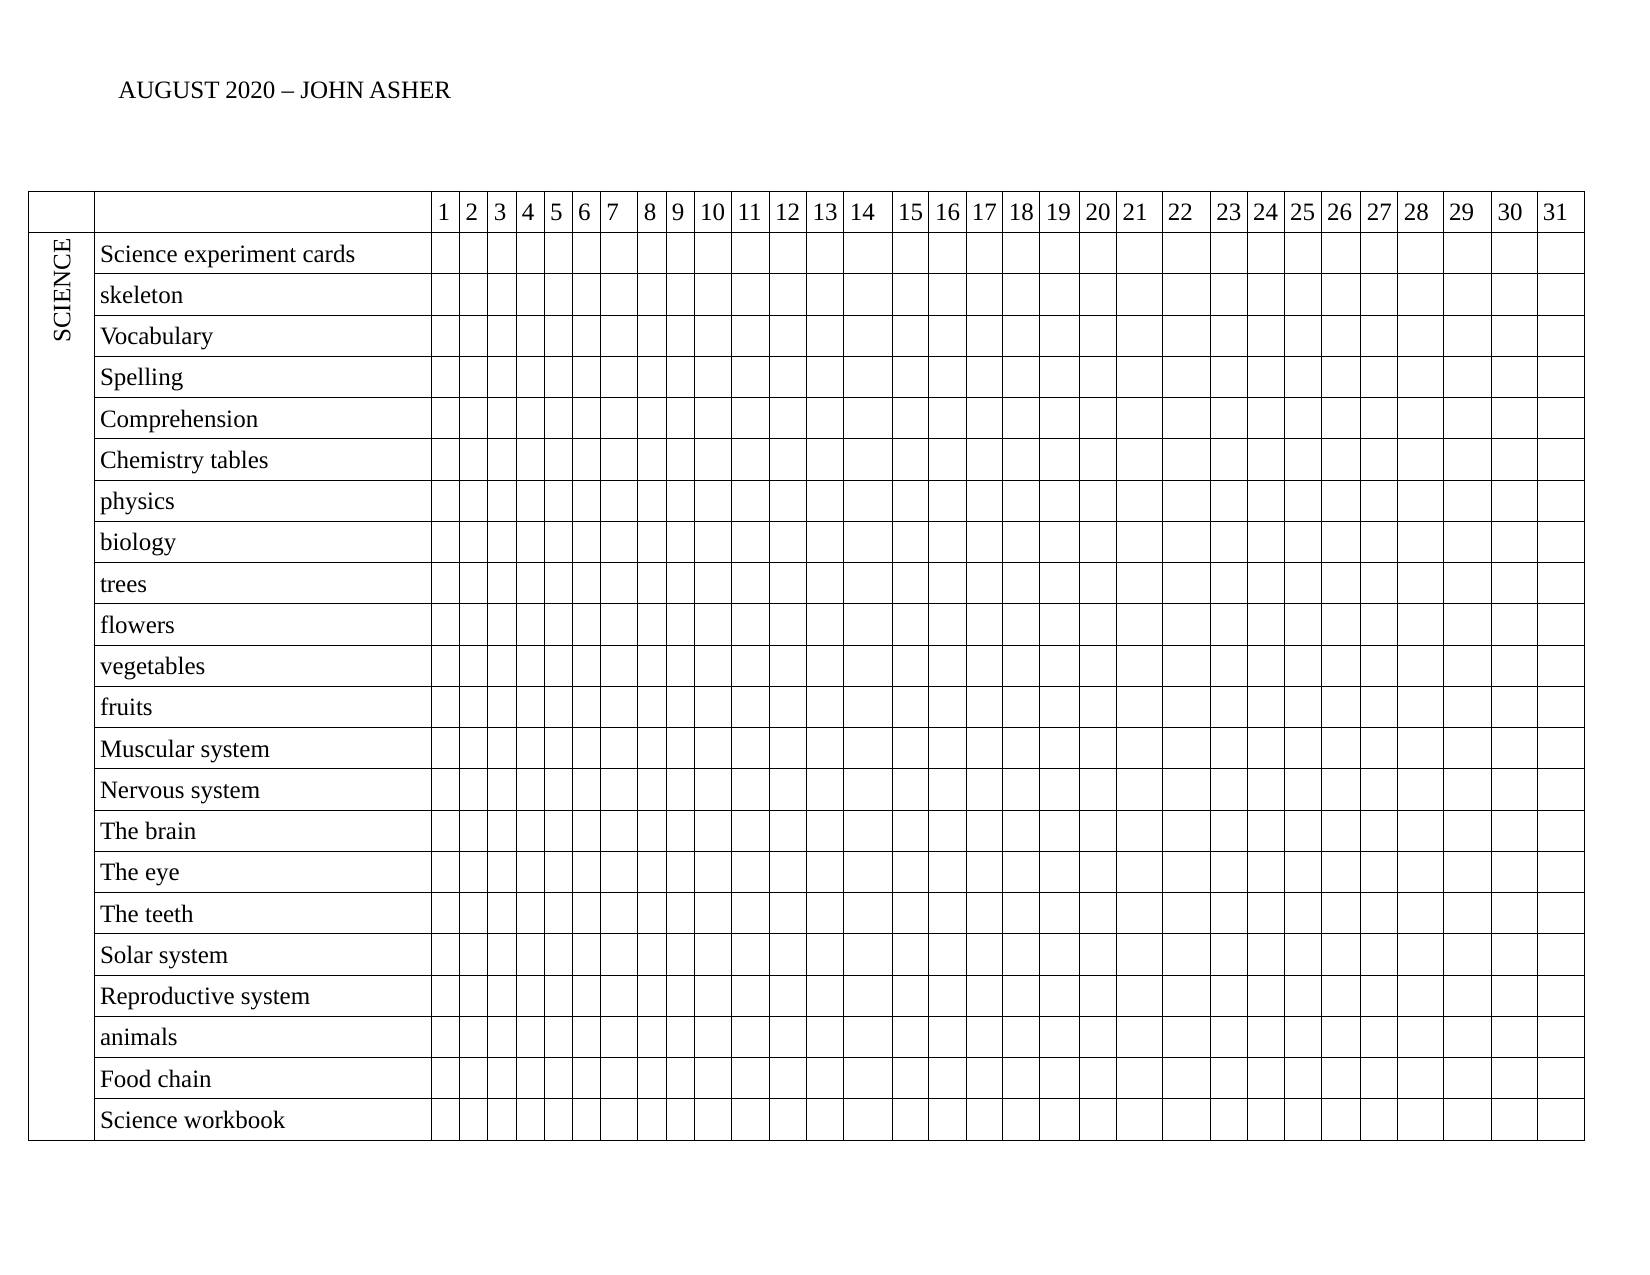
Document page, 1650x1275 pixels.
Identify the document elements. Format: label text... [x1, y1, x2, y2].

table_cell [460, 1099, 487, 1139]
table_cell [1248, 852, 1284, 892]
table_cell [460, 604, 487, 644]
table_header 16 [929, 192, 966, 232]
table_cell [1398, 934, 1443, 974]
table_cell [1248, 439, 1284, 479]
table_cell [807, 357, 843, 397]
table_cell [807, 604, 843, 644]
table_cell [770, 893, 806, 933]
table_cell [1003, 976, 1039, 1016]
table_cell [1538, 687, 1584, 727]
table_cell [893, 811, 928, 851]
table_cell [1322, 233, 1360, 273]
table_cell [488, 646, 516, 686]
table_cell [432, 893, 459, 933]
table_cell [1248, 646, 1284, 686]
table_cell [1080, 233, 1116, 273]
table_cell [1163, 481, 1210, 521]
table_cell [1285, 893, 1321, 933]
table_cell [929, 852, 966, 892]
table_cell [1398, 1017, 1443, 1057]
table_cell [667, 481, 694, 521]
table_cell [1211, 769, 1247, 809]
table_cell [929, 274, 966, 314]
table_cell [1492, 646, 1537, 686]
table_cell [1080, 976, 1116, 1016]
table_cell [667, 728, 694, 768]
table_cell [1285, 934, 1321, 974]
table_cell [1248, 604, 1284, 644]
table_cell [844, 646, 892, 686]
table_cell [844, 852, 892, 892]
table_cell [1444, 522, 1491, 562]
table_cell [1538, 439, 1584, 479]
table_cell [517, 769, 544, 809]
table_cell [1248, 1099, 1284, 1139]
table_cell [732, 728, 769, 768]
table_cell [929, 1017, 966, 1057]
table_cell [667, 604, 694, 644]
table_cell [893, 563, 928, 603]
table_cell [844, 357, 892, 397]
table_cell [517, 893, 544, 933]
table_cell skeleton [95, 274, 431, 314]
table_cell [460, 563, 487, 603]
table_cell [460, 1058, 487, 1098]
table_header 10 [695, 192, 731, 232]
table_cell [573, 893, 600, 933]
table_cell [488, 604, 516, 644]
table_cell [432, 357, 459, 397]
table_header 7 [601, 192, 637, 232]
table_cell [807, 233, 843, 273]
table_cell [573, 439, 600, 479]
table_cell [1285, 728, 1321, 768]
table_cell [1040, 398, 1079, 438]
table_header 27 [1361, 192, 1397, 232]
table_cell [1322, 1017, 1360, 1057]
table_cell [667, 976, 694, 1016]
table_cell [1444, 934, 1491, 974]
table_cell [1163, 769, 1210, 809]
table_cell [1398, 852, 1443, 892]
table_cell [517, 1099, 544, 1139]
table_cell [1117, 728, 1162, 768]
table_cell [770, 563, 806, 603]
table_cell [1538, 728, 1584, 768]
table_cell [1322, 893, 1360, 933]
table_cell [1040, 1099, 1079, 1139]
table_cell [1248, 233, 1284, 273]
table_cell [1080, 604, 1116, 644]
table_cell [1492, 893, 1537, 933]
table_cell [573, 398, 600, 438]
table_cell [1398, 769, 1443, 809]
table_cell The teeth [95, 893, 431, 933]
table_header 17 [967, 192, 1002, 232]
table_cell [1080, 522, 1116, 562]
table_cell [1398, 398, 1443, 438]
table_cell [1285, 274, 1321, 314]
table_cell [1538, 357, 1584, 397]
table_cell [1117, 398, 1162, 438]
table_header 1 [432, 192, 459, 232]
table_cell [638, 357, 666, 397]
table_cell [1285, 439, 1321, 479]
table_cell [1285, 1017, 1321, 1057]
table_header 30 [1492, 192, 1537, 232]
table_cell [432, 274, 459, 314]
table_cell [1248, 893, 1284, 933]
table_cell [601, 522, 637, 562]
table_cell [638, 687, 666, 727]
table_header 15 [893, 192, 928, 232]
table_cell [770, 481, 806, 521]
table_cell [432, 934, 459, 974]
table_cell [732, 1058, 769, 1098]
table_cell [638, 316, 666, 356]
table_cell [460, 233, 487, 273]
table_cell [1117, 316, 1162, 356]
table_cell [545, 398, 572, 438]
table_cell [1080, 357, 1116, 397]
table_cell [967, 316, 1002, 356]
table_cell [1538, 274, 1584, 314]
table_cell Solar system [95, 934, 431, 974]
table_cell [1163, 398, 1210, 438]
table_cell [601, 357, 637, 397]
table_cell [929, 522, 966, 562]
table_cell [929, 893, 966, 933]
table_cell [1080, 934, 1116, 974]
table_cell [1211, 934, 1247, 974]
table_cell [545, 646, 572, 686]
table_cell [1322, 687, 1360, 727]
table_cell [807, 646, 843, 686]
table_cell [1444, 893, 1491, 933]
table_cell [1492, 439, 1537, 479]
table_cell [601, 769, 637, 809]
table_cell [1211, 893, 1247, 933]
table_cell [807, 563, 843, 603]
table_header 3 [488, 192, 516, 232]
table_cell [460, 316, 487, 356]
table_cell [460, 769, 487, 809]
table_cell [695, 1058, 731, 1098]
table_cell [1080, 481, 1116, 521]
table_cell [967, 852, 1002, 892]
table_cell [517, 934, 544, 974]
table_cell [545, 769, 572, 809]
table_cell [1361, 1099, 1397, 1139]
table_cell [770, 976, 806, 1016]
table_cell [432, 316, 459, 356]
table_cell [844, 316, 892, 356]
table_cell [1285, 769, 1321, 809]
table_cell [460, 274, 487, 314]
table_cell [844, 934, 892, 974]
table_cell [573, 1099, 600, 1139]
table_cell [770, 934, 806, 974]
table_cell [1040, 233, 1079, 273]
table_cell [844, 769, 892, 809]
table_cell [1538, 1017, 1584, 1057]
table_cell [807, 398, 843, 438]
table_cell [1080, 439, 1116, 479]
table_cell biology [95, 522, 431, 562]
table_cell [1492, 604, 1537, 644]
table_cell [1361, 976, 1397, 1016]
table_cell [1040, 522, 1079, 562]
table_cell [1003, 687, 1039, 727]
table_cell [432, 233, 459, 273]
table_cell [1211, 1099, 1247, 1139]
table_cell [770, 522, 806, 562]
table_cell [667, 522, 694, 562]
table_cell [488, 398, 516, 438]
table_cell [573, 811, 600, 851]
table_cell [573, 687, 600, 727]
table_cell [601, 811, 637, 851]
table_cell [1444, 481, 1491, 521]
table_cell [432, 976, 459, 1016]
table_cell [667, 893, 694, 933]
table_cell [1117, 357, 1162, 397]
table_cell [638, 934, 666, 974]
table_cell [967, 1017, 1002, 1057]
table_cell [1492, 769, 1537, 809]
table_cell [1398, 481, 1443, 521]
table_cell [517, 563, 544, 603]
table_cell [1538, 604, 1584, 644]
table_cell [638, 1058, 666, 1098]
table_cell [1538, 522, 1584, 562]
table_cell [601, 852, 637, 892]
table_cell [667, 852, 694, 892]
table_cell [1285, 563, 1321, 603]
table_cell [488, 439, 516, 479]
table_cell [1322, 811, 1360, 851]
table_cell [1492, 1058, 1537, 1098]
table_cell [1211, 1017, 1247, 1057]
table_cell [1444, 976, 1491, 1016]
table_cell [1361, 728, 1397, 768]
table_cell [1003, 728, 1039, 768]
table_cell [488, 852, 516, 892]
table_cell [1398, 728, 1443, 768]
table_cell [1211, 481, 1247, 521]
table_cell [488, 934, 516, 974]
table_cell [1538, 934, 1584, 974]
table_cell [432, 1099, 459, 1139]
table_cell [1040, 934, 1079, 974]
table_cell [770, 728, 806, 768]
table_cell [667, 274, 694, 314]
table_cell [460, 893, 487, 933]
table_cell [844, 439, 892, 479]
table_cell [770, 646, 806, 686]
table_cell [770, 811, 806, 851]
table_cell [517, 1017, 544, 1057]
table_cell [1248, 769, 1284, 809]
table_cell [807, 522, 843, 562]
table_cell [1322, 769, 1360, 809]
table_cell Science experiment cards [95, 233, 431, 273]
table_cell [517, 976, 544, 1016]
table_cell [732, 893, 769, 933]
table_cell [667, 1017, 694, 1057]
table_cell [517, 852, 544, 892]
table_cell [1117, 522, 1162, 562]
table_cell [1248, 687, 1284, 727]
table_cell [1285, 357, 1321, 397]
table_cell [695, 274, 731, 314]
table_cell [1080, 563, 1116, 603]
table_cell [1398, 233, 1443, 273]
table_cell [929, 811, 966, 851]
table_cell [893, 357, 928, 397]
table_cell [1080, 1017, 1116, 1057]
table_cell [517, 481, 544, 521]
table_header 12 [770, 192, 806, 232]
table_cell [1003, 398, 1039, 438]
table_cell [807, 1058, 843, 1098]
table_cell [1248, 1017, 1284, 1057]
table_cell [893, 934, 928, 974]
table_cell [432, 1058, 459, 1098]
table_cell [1444, 687, 1491, 727]
table_cell [1361, 893, 1397, 933]
table_cell [573, 934, 600, 974]
table_cell [432, 728, 459, 768]
table_cell [601, 1058, 637, 1098]
table_cell [545, 481, 572, 521]
table_cell [1322, 316, 1360, 356]
table_cell [1361, 233, 1397, 273]
table_cell [638, 811, 666, 851]
table_cell Chemistry tables [95, 439, 431, 479]
table_cell [1248, 522, 1284, 562]
table_cell [1117, 481, 1162, 521]
table_cell [732, 233, 769, 273]
table_cell [807, 728, 843, 768]
table_cell [432, 852, 459, 892]
table_cell [1003, 893, 1039, 933]
table_cell [1003, 1017, 1039, 1057]
table_cell [1003, 316, 1039, 356]
table_cell [893, 769, 928, 809]
table_cell [573, 481, 600, 521]
table_cell [893, 233, 928, 273]
table_cell [638, 769, 666, 809]
table_cell [601, 1099, 637, 1139]
table_cell [1117, 852, 1162, 892]
table_cell [893, 274, 928, 314]
table_cell [1080, 1058, 1116, 1098]
table_cell [770, 439, 806, 479]
table_cell [1322, 274, 1360, 314]
table_cell [1538, 646, 1584, 686]
table_cell [601, 893, 637, 933]
table_cell [1117, 769, 1162, 809]
table_cell [1248, 976, 1284, 1016]
table_cell [460, 646, 487, 686]
table_cell Vocabulary [95, 316, 431, 356]
table_cell [844, 604, 892, 644]
table_cell [844, 1099, 892, 1139]
table_cell [1285, 1099, 1321, 1139]
table_cell Muscular system [95, 728, 431, 768]
table_cell [1080, 316, 1116, 356]
table_cell [638, 1017, 666, 1057]
table_cell [545, 1099, 572, 1139]
table_cell [1444, 439, 1491, 479]
table_cell [601, 439, 637, 479]
table_cell [695, 769, 731, 809]
table_cell [1361, 274, 1397, 314]
table_cell [1492, 274, 1537, 314]
table_cell [1322, 1058, 1360, 1098]
table_cell [1492, 357, 1537, 397]
table_cell [545, 852, 572, 892]
table_cell [1003, 646, 1039, 686]
table_cell [893, 604, 928, 644]
table_cell [967, 811, 1002, 851]
table_cell [601, 934, 637, 974]
table_cell [807, 687, 843, 727]
table_cell [432, 769, 459, 809]
table_cell [967, 563, 1002, 603]
table_cell [1117, 563, 1162, 603]
table_header 8 [638, 192, 666, 232]
table_cell [893, 439, 928, 479]
table_cell [667, 769, 694, 809]
table_cell [1538, 893, 1584, 933]
table_cell [732, 934, 769, 974]
table_cell [1492, 1099, 1537, 1139]
table_cell [695, 439, 731, 479]
table_cell [1444, 316, 1491, 356]
table_cell [1163, 316, 1210, 356]
table_header 23 [1211, 192, 1247, 232]
table_cell [770, 233, 806, 273]
table_cell [545, 522, 572, 562]
table_cell [770, 604, 806, 644]
table_cell [460, 357, 487, 397]
table_cell [1211, 357, 1247, 397]
table_cell [1117, 811, 1162, 851]
table_cell [967, 522, 1002, 562]
table_cell [929, 976, 966, 1016]
table_cell [488, 357, 516, 397]
table_cell [893, 893, 928, 933]
table_cell [432, 604, 459, 644]
table_cell [1322, 398, 1360, 438]
table_cell [1163, 604, 1210, 644]
table_cell [844, 687, 892, 727]
table_cell [1538, 233, 1584, 273]
table_header 6 [573, 192, 600, 232]
table_header 29 [1444, 192, 1491, 232]
table_cell [1444, 1058, 1491, 1098]
table_cell [638, 481, 666, 521]
table_cell [667, 811, 694, 851]
table_cell [1003, 274, 1039, 314]
table_cell [1322, 439, 1360, 479]
table_header 5 [545, 192, 572, 232]
table_cell [967, 728, 1002, 768]
table_cell [770, 687, 806, 727]
table_cell [967, 646, 1002, 686]
table_cell [601, 646, 637, 686]
table_cell [1163, 233, 1210, 273]
table_cell [844, 563, 892, 603]
table_cell [732, 646, 769, 686]
table_cell [517, 522, 544, 562]
table_cell [732, 811, 769, 851]
table_cell [967, 439, 1002, 479]
table_cell [517, 274, 544, 314]
table_cell [1211, 563, 1247, 603]
table_cell [732, 563, 769, 603]
table_cell [929, 769, 966, 809]
table_cell [1248, 934, 1284, 974]
table_cell [1040, 646, 1079, 686]
table_cell [638, 1099, 666, 1139]
table_cell [432, 687, 459, 727]
table_cell [1538, 316, 1584, 356]
table_cell [1163, 646, 1210, 686]
table_cell [460, 852, 487, 892]
table_cell The eye [95, 852, 431, 892]
table_cell [488, 811, 516, 851]
table_cell [1117, 893, 1162, 933]
table_cell [732, 687, 769, 727]
table_cell animals [95, 1017, 431, 1057]
table_cell [1248, 481, 1284, 521]
table_cell [844, 811, 892, 851]
table_cell [601, 274, 637, 314]
table_cell [638, 398, 666, 438]
table_cell [545, 563, 572, 603]
table_cell [517, 316, 544, 356]
table_cell [929, 728, 966, 768]
table_cell [460, 1017, 487, 1057]
table_cell [460, 522, 487, 562]
table_cell [1361, 1017, 1397, 1057]
table_cell [1117, 976, 1162, 1016]
table_cell [545, 604, 572, 644]
table_cell [638, 893, 666, 933]
table_cell [1248, 274, 1284, 314]
table_cell Science workbook [95, 1099, 431, 1139]
table_cell [1398, 811, 1443, 851]
table_cell [1285, 687, 1321, 727]
table_cell [545, 934, 572, 974]
table_cell [545, 1058, 572, 1098]
table_cell [1285, 646, 1321, 686]
table_cell [893, 1058, 928, 1098]
table_cell [844, 481, 892, 521]
table_cell [1211, 976, 1247, 1016]
table_cell flowers [95, 604, 431, 644]
table_cell [1211, 233, 1247, 273]
table_cell [1361, 604, 1397, 644]
table_cell [667, 934, 694, 974]
table_cell [967, 274, 1002, 314]
table_cell [1361, 646, 1397, 686]
table_cell [1040, 687, 1079, 727]
table_cell [1040, 976, 1079, 1016]
table_cell [601, 398, 637, 438]
table_cell [1492, 1017, 1537, 1057]
table_cell [667, 357, 694, 397]
table_cell [1285, 811, 1321, 851]
table_cell [1361, 316, 1397, 356]
table_cell [638, 274, 666, 314]
table_cell [929, 316, 966, 356]
table_cell [929, 481, 966, 521]
table_cell [695, 481, 731, 521]
table_cell [517, 604, 544, 644]
table_cell [1398, 1099, 1443, 1139]
table_cell [770, 852, 806, 892]
table_cell [1322, 1099, 1360, 1139]
table_cell [601, 976, 637, 1016]
table_cell [638, 976, 666, 1016]
table_cell [667, 439, 694, 479]
table_cell [460, 481, 487, 521]
table_cell [1003, 357, 1039, 397]
table_cell [573, 1017, 600, 1057]
table_cell [1492, 811, 1537, 851]
table_cell [1003, 811, 1039, 851]
table_cell [893, 687, 928, 727]
table_cell [1444, 811, 1491, 851]
table_cell [1040, 604, 1079, 644]
table_cell [1163, 274, 1210, 314]
table_cell [1322, 604, 1360, 644]
table_cell [770, 1099, 806, 1139]
table_cell [1361, 439, 1397, 479]
table_cell [1040, 357, 1079, 397]
table_cell [545, 316, 572, 356]
table_cell [638, 522, 666, 562]
table_cell [695, 563, 731, 603]
table_cell [807, 811, 843, 851]
table_cell SCIENCE [29, 233, 94, 1139]
table_cell [573, 976, 600, 1016]
table_cell [460, 398, 487, 438]
table_cell [517, 357, 544, 397]
table_cell [1322, 357, 1360, 397]
table_cell [1163, 1017, 1210, 1057]
table_cell [1322, 481, 1360, 521]
table_cell [1285, 976, 1321, 1016]
table_cell [1117, 604, 1162, 644]
table_cell [893, 976, 928, 1016]
table_cell [517, 811, 544, 851]
table_header 22 [1163, 192, 1210, 232]
table_cell [929, 646, 966, 686]
table_cell [517, 728, 544, 768]
table_cell [1361, 1058, 1397, 1098]
table_header 14 [844, 192, 892, 232]
table_cell [1040, 893, 1079, 933]
table_cell [807, 274, 843, 314]
table_cell [432, 439, 459, 479]
table_cell [1003, 934, 1039, 974]
table_cell [1492, 976, 1537, 1016]
table_cell [1398, 563, 1443, 603]
table_cell [695, 687, 731, 727]
table_cell [1492, 233, 1537, 273]
table_cell [638, 563, 666, 603]
table_cell [517, 1058, 544, 1098]
table_header 18 [1003, 192, 1039, 232]
table_cell [1003, 604, 1039, 644]
table_cell [695, 893, 731, 933]
table_cell [432, 398, 459, 438]
table_cell [1080, 687, 1116, 727]
table_cell [667, 316, 694, 356]
table_header [95, 192, 431, 232]
table_cell [573, 233, 600, 273]
table_cell [1492, 481, 1537, 521]
table_cell [929, 233, 966, 273]
table_cell [545, 893, 572, 933]
table_cell [1211, 728, 1247, 768]
table_cell [732, 439, 769, 479]
table_cell [1080, 728, 1116, 768]
table_cell [1398, 439, 1443, 479]
table_cell [432, 1017, 459, 1057]
table_cell [488, 976, 516, 1016]
table_header 4 [517, 192, 544, 232]
table_cell [1003, 1099, 1039, 1139]
table_cell [1398, 316, 1443, 356]
table_cell [1322, 563, 1360, 603]
table_cell [488, 481, 516, 521]
table_cell [573, 769, 600, 809]
table_cell [1361, 934, 1397, 974]
table_cell [1538, 976, 1584, 1016]
table_cell [844, 522, 892, 562]
table_cell [1211, 1058, 1247, 1098]
table_cell vegetables [95, 646, 431, 686]
table_header 13 [807, 192, 843, 232]
table_cell [893, 728, 928, 768]
table_cell [1322, 728, 1360, 768]
table_cell [1538, 563, 1584, 603]
table_cell [1211, 604, 1247, 644]
table_cell [1444, 646, 1491, 686]
table_cell [695, 398, 731, 438]
table_cell [1080, 852, 1116, 892]
table_cell [1080, 646, 1116, 686]
table_cell [1285, 233, 1321, 273]
table_cell [545, 357, 572, 397]
table_cell [732, 316, 769, 356]
table_cell [573, 316, 600, 356]
table_cell [1492, 728, 1537, 768]
table_cell [967, 687, 1002, 727]
table_cell [1361, 522, 1397, 562]
table_cell [638, 439, 666, 479]
table_cell [1080, 811, 1116, 851]
table_cell [807, 934, 843, 974]
table_cell [545, 687, 572, 727]
table_cell [929, 439, 966, 479]
table_cell [573, 604, 600, 644]
table_cell [488, 233, 516, 273]
table_cell [1398, 976, 1443, 1016]
table_cell [1361, 398, 1397, 438]
table_cell [488, 893, 516, 933]
table_cell [967, 233, 1002, 273]
table_cell [667, 687, 694, 727]
table_cell [573, 852, 600, 892]
table_cell [460, 728, 487, 768]
table_cell fruits [95, 687, 431, 727]
table_cell [893, 852, 928, 892]
table_cell [1163, 1099, 1210, 1139]
table_header 28 [1398, 192, 1443, 232]
table_cell [695, 852, 731, 892]
table_cell [732, 852, 769, 892]
table_header 11 [732, 192, 769, 232]
table_cell [1080, 769, 1116, 809]
table_cell [1285, 398, 1321, 438]
table_header [29, 192, 94, 232]
table_cell [432, 563, 459, 603]
table_cell [893, 1099, 928, 1139]
table_cell [573, 274, 600, 314]
table_cell [488, 728, 516, 768]
table_cell trees [95, 563, 431, 603]
table_cell [967, 976, 1002, 1016]
table_cell [638, 604, 666, 644]
table_cell physics [95, 481, 431, 521]
table_cell [601, 687, 637, 727]
table_cell [432, 646, 459, 686]
table_cell [1163, 852, 1210, 892]
table_cell [1163, 357, 1210, 397]
table_cell [967, 934, 1002, 974]
table_cell [695, 233, 731, 273]
table_cell [1003, 439, 1039, 479]
table_cell [1248, 811, 1284, 851]
table_cell [893, 316, 928, 356]
table_cell [517, 233, 544, 273]
table_cell [844, 1017, 892, 1057]
table_cell [893, 481, 928, 521]
table_header 19 [1040, 192, 1079, 232]
table_cell [1211, 316, 1247, 356]
table_cell [1040, 852, 1079, 892]
table_cell [460, 811, 487, 851]
table_cell [573, 357, 600, 397]
table_cell [807, 481, 843, 521]
table_cell [1211, 439, 1247, 479]
table_cell [1538, 811, 1584, 851]
table_cell [1322, 852, 1360, 892]
table_cell [667, 1058, 694, 1098]
table_cell [1248, 398, 1284, 438]
table_cell [460, 976, 487, 1016]
table_cell Food chain [95, 1058, 431, 1098]
table_cell [1117, 233, 1162, 273]
table_cell [1040, 481, 1079, 521]
table_cell [488, 1058, 516, 1098]
table_cell [929, 604, 966, 644]
table_cell [732, 1099, 769, 1139]
table_cell [1040, 1058, 1079, 1098]
table_cell [1003, 1058, 1039, 1098]
table_cell [1211, 646, 1247, 686]
table_cell [1163, 439, 1210, 479]
table_cell [695, 1017, 731, 1057]
table_cell [1492, 687, 1537, 727]
table_cell [638, 852, 666, 892]
table_cell [1361, 481, 1397, 521]
table_cell [1117, 646, 1162, 686]
table_cell [929, 1058, 966, 1098]
table_cell [732, 398, 769, 438]
table_cell [460, 687, 487, 727]
table_cell [1040, 728, 1079, 768]
table_cell [1040, 769, 1079, 809]
table_cell [432, 481, 459, 521]
table_cell [1211, 398, 1247, 438]
table_cell [1361, 357, 1397, 397]
table_cell [807, 439, 843, 479]
table_cell [929, 687, 966, 727]
table_cell [1398, 646, 1443, 686]
table_cell [1040, 439, 1079, 479]
table_cell [1117, 1017, 1162, 1057]
table_cell [807, 852, 843, 892]
table_cell [1444, 1099, 1491, 1139]
table_cell [1538, 1058, 1584, 1098]
table_cell [1492, 563, 1537, 603]
table_cell [488, 687, 516, 727]
table_cell [1163, 811, 1210, 851]
table_cell The brain [95, 811, 431, 851]
table_cell [967, 893, 1002, 933]
table_cell [929, 398, 966, 438]
table_cell [807, 316, 843, 356]
table_cell [1444, 1017, 1491, 1057]
table_header 25 [1285, 192, 1321, 232]
table_cell [545, 274, 572, 314]
table_cell [1040, 811, 1079, 851]
table_cell [1211, 522, 1247, 562]
table_cell [545, 233, 572, 273]
table_header 9 [667, 192, 694, 232]
table_cell [488, 563, 516, 603]
table_cell [695, 811, 731, 851]
table_cell [1003, 769, 1039, 809]
table_cell [732, 522, 769, 562]
table_cell [517, 646, 544, 686]
table_cell [1117, 1058, 1162, 1098]
table_cell [1040, 316, 1079, 356]
table_cell [1117, 687, 1162, 727]
table_cell [1285, 481, 1321, 521]
table_cell [1248, 728, 1284, 768]
table_cell [573, 728, 600, 768]
table_cell [807, 976, 843, 1016]
table_cell [1117, 439, 1162, 479]
table_cell [1322, 646, 1360, 686]
table_cell [1117, 934, 1162, 974]
table_cell [1398, 604, 1443, 644]
table_cell [807, 1017, 843, 1057]
table_cell [1444, 274, 1491, 314]
table_cell [1080, 1099, 1116, 1139]
table_cell [1398, 893, 1443, 933]
table_cell [545, 976, 572, 1016]
table_cell [1003, 563, 1039, 603]
table_cell [1361, 811, 1397, 851]
table_cell [844, 976, 892, 1016]
table_cell [695, 316, 731, 356]
table_cell [1322, 934, 1360, 974]
table_cell [770, 316, 806, 356]
table_cell [1285, 1058, 1321, 1098]
table_cell [432, 522, 459, 562]
table_cell [1444, 852, 1491, 892]
table_cell [1248, 357, 1284, 397]
table_cell [732, 274, 769, 314]
table_cell [1248, 563, 1284, 603]
table_cell [1003, 522, 1039, 562]
table_cell [601, 728, 637, 768]
table_cell [695, 522, 731, 562]
table_cell [1248, 1058, 1284, 1098]
table_cell [1444, 604, 1491, 644]
table_cell [695, 1099, 731, 1139]
table_cell [1538, 398, 1584, 438]
table_cell [667, 233, 694, 273]
table_cell [1163, 976, 1210, 1016]
table_cell [770, 274, 806, 314]
table_cell [1163, 728, 1210, 768]
table_cell [1444, 233, 1491, 273]
table_cell [1211, 687, 1247, 727]
table_cell [601, 1017, 637, 1057]
table_cell [893, 398, 928, 438]
table_cell [1211, 274, 1247, 314]
table_cell [1163, 934, 1210, 974]
table_cell [844, 398, 892, 438]
table_cell [770, 769, 806, 809]
table_cell [545, 1017, 572, 1057]
table_cell [967, 357, 1002, 397]
table_cell [517, 439, 544, 479]
table_cell [432, 811, 459, 851]
table_cell [1444, 563, 1491, 603]
table_cell [1361, 769, 1397, 809]
table_cell [1538, 1099, 1584, 1139]
table_cell [460, 439, 487, 479]
table_header 21 [1117, 192, 1162, 232]
table_cell [1492, 522, 1537, 562]
table_cell [638, 728, 666, 768]
table_cell [488, 769, 516, 809]
table_cell [1248, 316, 1284, 356]
table_cell [1163, 563, 1210, 603]
table_cell [545, 439, 572, 479]
table_cell [1398, 522, 1443, 562]
table_cell [967, 1099, 1002, 1139]
table_cell [770, 398, 806, 438]
table_cell Spelling [95, 357, 431, 397]
table_cell [929, 357, 966, 397]
table_cell [695, 646, 731, 686]
table_cell [1444, 357, 1491, 397]
table_cell [732, 976, 769, 1016]
table_cell [667, 1099, 694, 1139]
table_cell [967, 769, 1002, 809]
table_cell [967, 604, 1002, 644]
table_cell Comprehension [95, 398, 431, 438]
table_cell [573, 646, 600, 686]
table_cell [488, 522, 516, 562]
table_cell [1211, 811, 1247, 851]
table_cell [667, 563, 694, 603]
table_cell [1285, 604, 1321, 644]
table_cell [1398, 687, 1443, 727]
table_cell [601, 604, 637, 644]
table_cell [807, 769, 843, 809]
table_cell [1444, 398, 1491, 438]
table_cell [1398, 274, 1443, 314]
table_cell [967, 398, 1002, 438]
table_cell [1080, 893, 1116, 933]
table_cell [929, 1099, 966, 1139]
table_cell [545, 728, 572, 768]
table_cell [1444, 769, 1491, 809]
table_cell [1444, 728, 1491, 768]
table_cell [844, 728, 892, 768]
table_header 31 [1538, 192, 1584, 232]
table_cell [1492, 316, 1537, 356]
table_cell [488, 316, 516, 356]
table_cell [488, 274, 516, 314]
table_cell [1398, 357, 1443, 397]
table_cell [1538, 769, 1584, 809]
table_cell [1003, 481, 1039, 521]
table_header 2 [460, 192, 487, 232]
table_cell [1003, 233, 1039, 273]
table_cell [967, 481, 1002, 521]
table_cell [695, 604, 731, 644]
table_cell [1003, 852, 1039, 892]
table_cell [695, 976, 731, 1016]
table_cell [667, 646, 694, 686]
table_cell [1285, 522, 1321, 562]
table_cell [601, 563, 637, 603]
table_cell [488, 1017, 516, 1057]
table_cell [573, 563, 600, 603]
table_cell [601, 481, 637, 521]
table_cell [517, 398, 544, 438]
table_cell [1538, 852, 1584, 892]
table_cell [1492, 852, 1537, 892]
table_header 20 [1080, 192, 1116, 232]
table_cell [844, 1058, 892, 1098]
table_cell [695, 934, 731, 974]
table_cell [1492, 934, 1537, 974]
table_cell [573, 522, 600, 562]
table_cell [807, 893, 843, 933]
table_cell [770, 1017, 806, 1057]
table_cell [929, 563, 966, 603]
table_cell [1040, 274, 1079, 314]
table_cell [929, 934, 966, 974]
table_cell [967, 1058, 1002, 1098]
table_cell [732, 1017, 769, 1057]
table_cell [638, 233, 666, 273]
table_cell [695, 728, 731, 768]
table_cell [1163, 893, 1210, 933]
table_cell [770, 357, 806, 397]
table_cell [1163, 522, 1210, 562]
table_cell [1211, 852, 1247, 892]
table_cell [1163, 687, 1210, 727]
table_cell [1322, 976, 1360, 1016]
table_cell [1117, 274, 1162, 314]
table_cell [844, 893, 892, 933]
table_cell [1322, 522, 1360, 562]
table_cell Reproductive system [95, 976, 431, 1016]
table_cell [601, 316, 637, 356]
table_cell [844, 274, 892, 314]
table_cell [545, 811, 572, 851]
table_cell [1285, 316, 1321, 356]
table_cell [1538, 481, 1584, 521]
table_cell [517, 687, 544, 727]
table_cell [1080, 398, 1116, 438]
table_cell Nervous system [95, 769, 431, 809]
table_cell [893, 1017, 928, 1057]
table_cell [1398, 1058, 1443, 1098]
table_cell [1117, 1099, 1162, 1139]
table_cell [1285, 852, 1321, 892]
table_cell [732, 769, 769, 809]
table_cell [488, 1099, 516, 1139]
table_cell [807, 1099, 843, 1139]
table_cell [1080, 274, 1116, 314]
table_cell [1163, 1058, 1210, 1098]
table_cell [460, 934, 487, 974]
table_cell [1361, 687, 1397, 727]
table_cell [732, 481, 769, 521]
table_cell [1361, 852, 1397, 892]
table_cell [573, 1058, 600, 1098]
table_cell [695, 357, 731, 397]
table_cell [893, 646, 928, 686]
table_cell [732, 604, 769, 644]
table_cell [844, 233, 892, 273]
table_cell [893, 522, 928, 562]
table_cell [770, 1058, 806, 1098]
table_header 26 [1322, 192, 1360, 232]
table_cell [1361, 563, 1397, 603]
table_cell [1492, 398, 1537, 438]
table_cell [732, 357, 769, 397]
table_cell [1040, 563, 1079, 603]
table_cell [638, 646, 666, 686]
table_cell [601, 233, 637, 273]
table_cell [667, 398, 694, 438]
table_header 24 [1248, 192, 1284, 232]
table_cell [1040, 1017, 1079, 1057]
